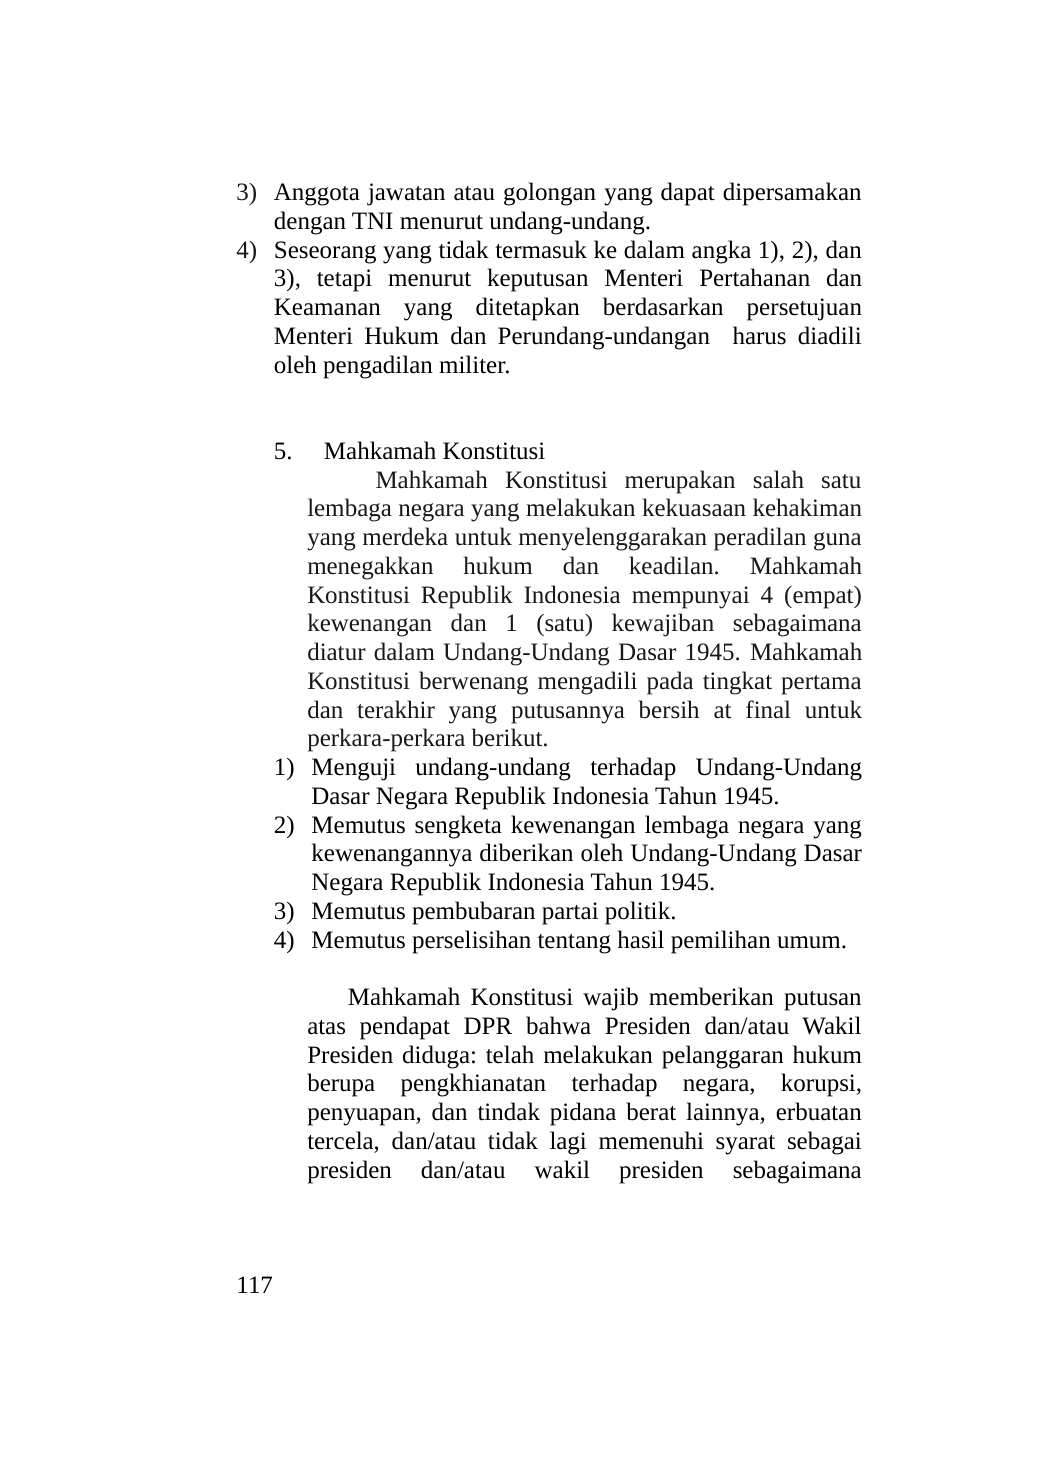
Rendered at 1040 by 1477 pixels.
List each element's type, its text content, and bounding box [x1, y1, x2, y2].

list Memutus perselisihan tentang hasil pemilihan umum. [274, 925, 862, 953]
text Mahkamah Konstitusi wajib memberikan putusan atas pendapat DPR bahwa Presiden dan/atau Wakil Presiden diduga: telah melakukan pelanggaran hukum berupa pengkhianatan terhadap negara, korupsi, penyuapan, dan tindak pidana berat lainnya, erbuatan tercela, dan/atau tidak lagi memenuhi syarat sebagai presiden dan/atau wakil presiden sebagaimana [307, 982, 862, 1183]
list Menguji undang-undang terhadap Undang-Undang Dasar Negara Republik Indonesia Tahun 1945. [274, 752, 862, 810]
list Memutus pembubaran partai politik. [274, 896, 862, 925]
list Seseorang yang tidak termasuk ke dalam angka 1), 2), dan 3), tetapi menurut keputusan Menteri Pertahanan dan Keamanan yang ditetapkan berdasarkan persetujuan Menteri Hukum dan Perundang-undangan harus diadili oleh pengadilan militer. [236, 235, 862, 378]
text Mahkamah Konstitusi merupakan salah satu lembaga negara yang melakukan kekuasaan kehakiman yang merdeka untuk menyelenggarakan peradilan guna menegakkan hukum dan keadilan. Mahkamah Konstitusi Republik Indonesia mempunyai 4 (empat) kewenangan dan 1 (satu) kewajiban sebagaimana diatur dalam Undang-Undang Dasar 1945. Mahkamah Konstitusi berwenang mengadili pada tingkat pertama dan terakhir yang putusannya bersih at final untuk perkara-perkara berikut. [307, 465, 862, 752]
list Memutus sengketa kewenangan lembaga negara yang kewenangannya diberikan oleh Undang-Undang Dasar Negara Republik Indonesia Tahun 1945. [274, 810, 862, 896]
list Mahkamah Konstitusi [274, 436, 862, 465]
list Anggota jawatan atau golongan yang dapat dipersamakan dengan TNI menurut undang-undang. [236, 177, 862, 235]
